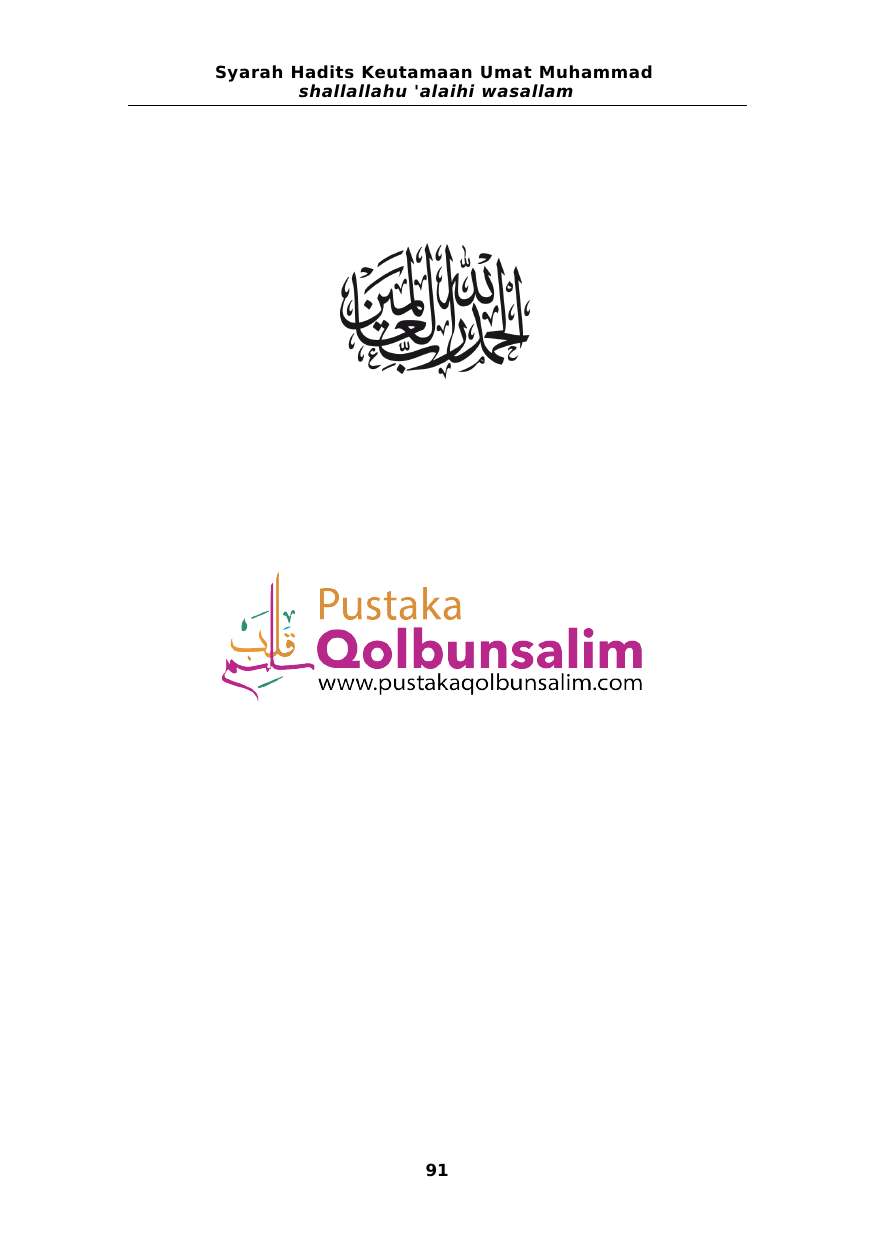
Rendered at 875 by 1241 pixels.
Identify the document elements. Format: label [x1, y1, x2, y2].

picture [319, 206, 555, 443]
picture [205, 567, 669, 705]
